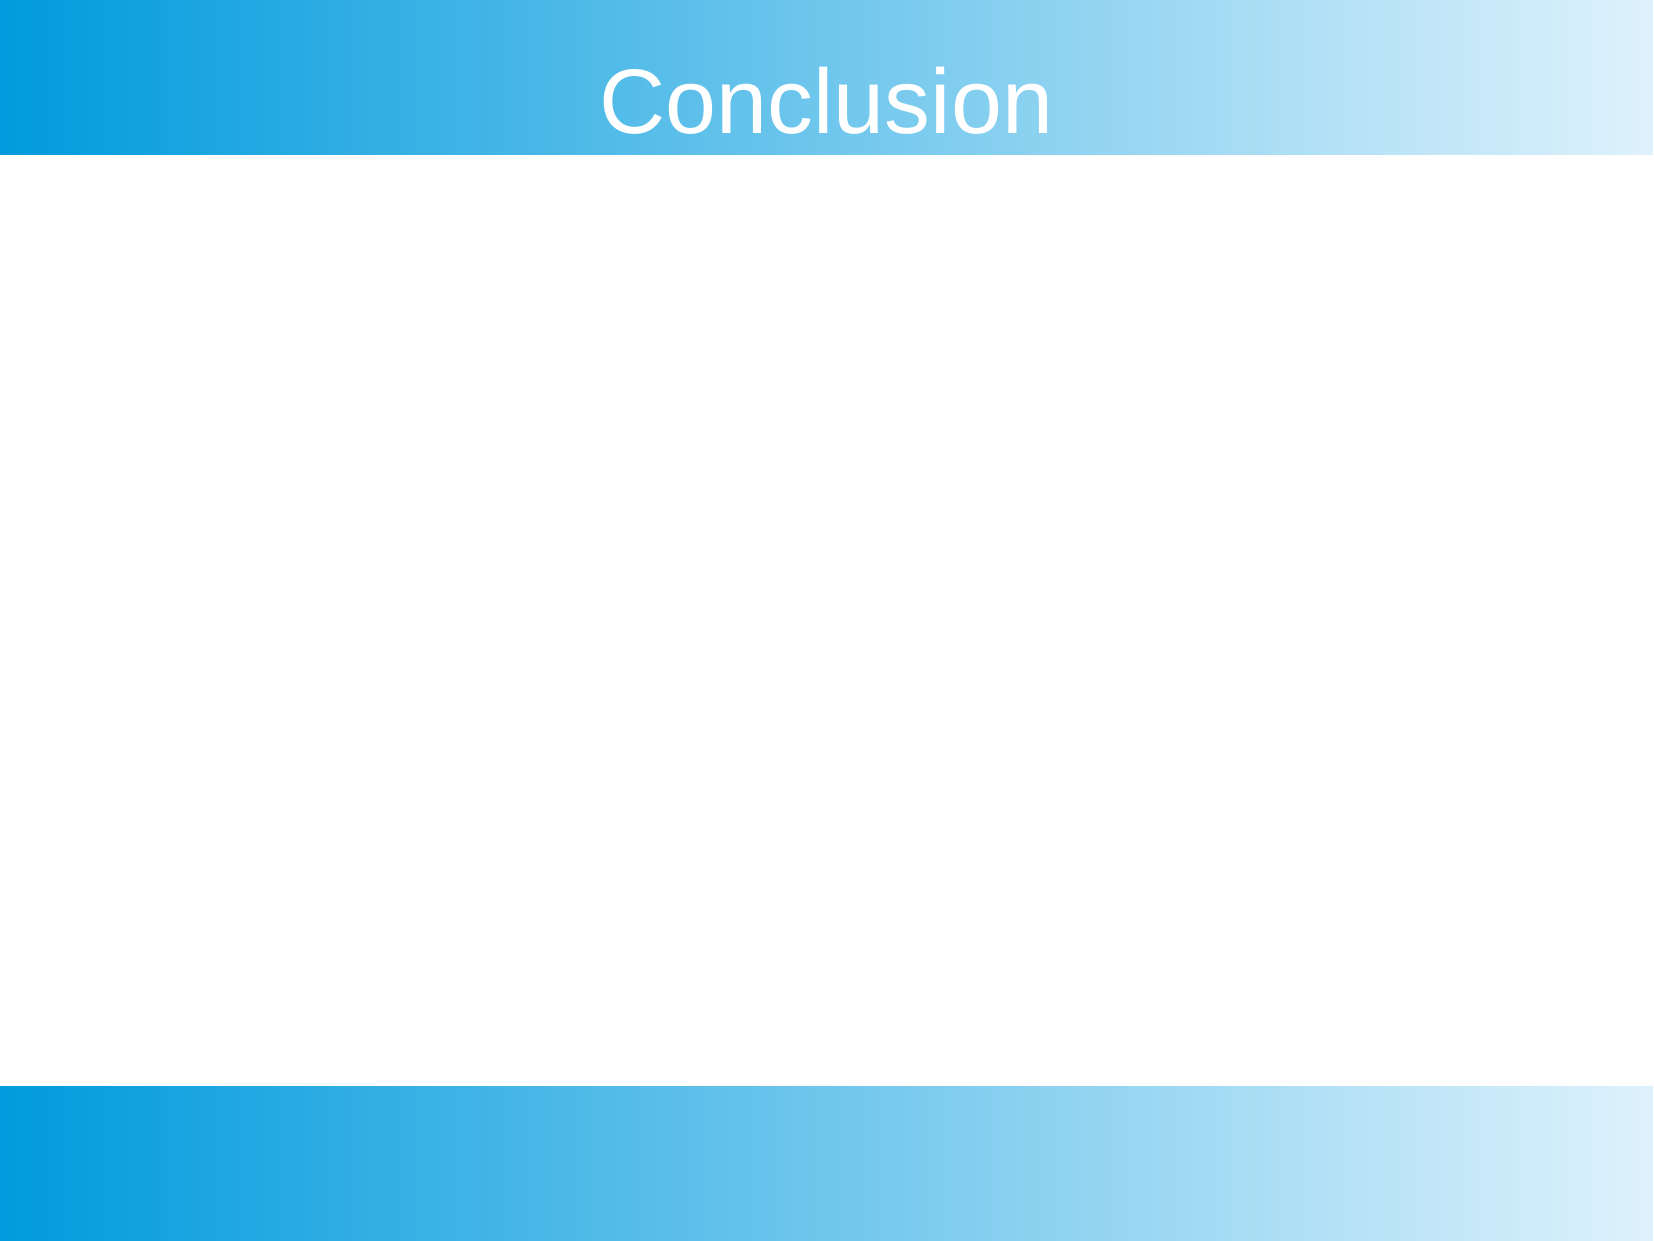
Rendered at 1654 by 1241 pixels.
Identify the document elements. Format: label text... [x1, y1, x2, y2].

title Conclusion [82, 49, 1571, 155]
